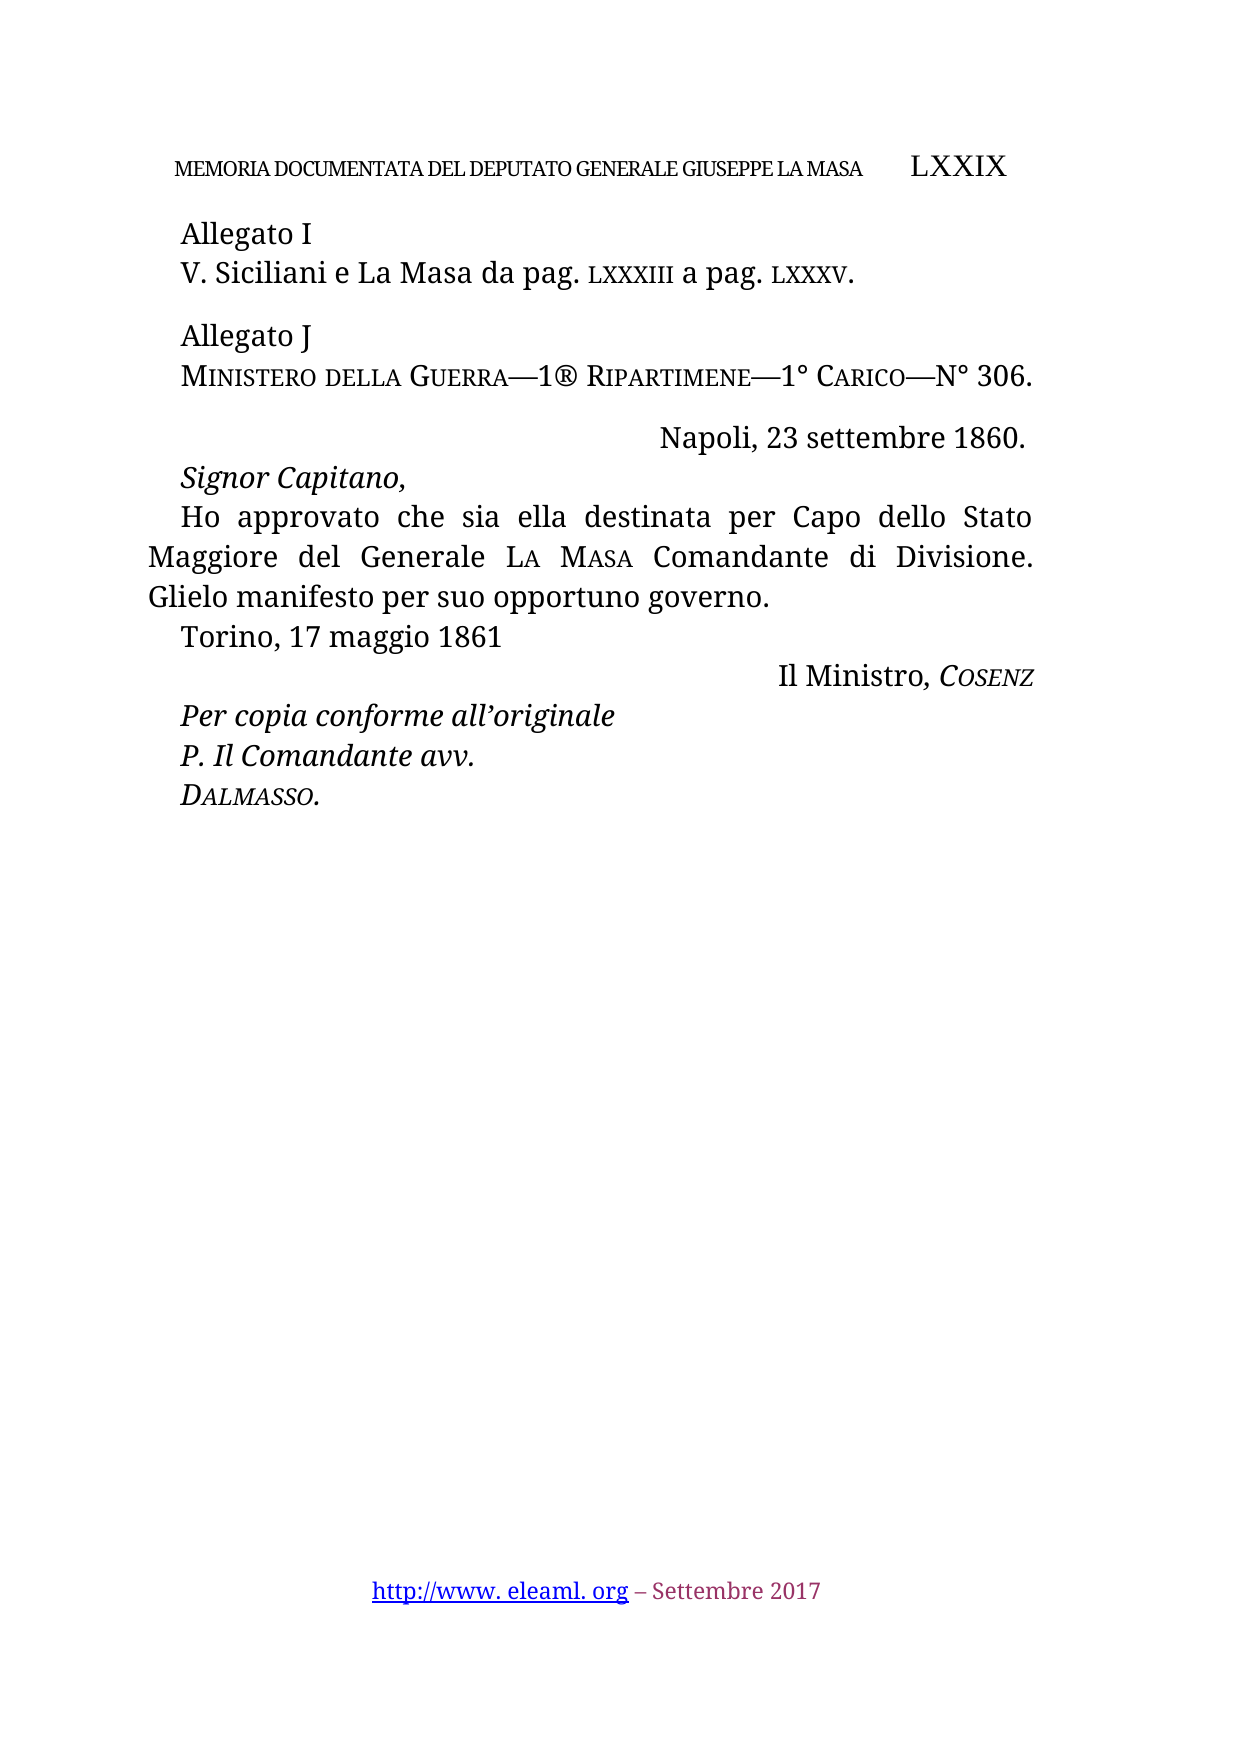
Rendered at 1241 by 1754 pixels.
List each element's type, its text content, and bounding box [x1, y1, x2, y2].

text Allegato J [148, 315, 1033, 355]
text Ministero della Guerra—1® Ripartimene—1° Carico—N° 306. [148, 355, 1033, 394]
text Torino, 17 maggio 1861 [148, 616, 1033, 656]
text Signor Capitano, [148, 457, 1033, 497]
text Allegato I [148, 213, 1033, 253]
text Ho approvato che sia ella destinata per Capo dello Stato Maggiore del Generale La Masa Comandante di Divisione. Glielo manifesto per suo opportuno governo. [148, 497, 1033, 616]
text Napoli, 23 settembre 1860. [148, 417, 1033, 457]
text P. Il Comandante avv. [148, 735, 1033, 774]
text V. Siciliani e La Masa da pag. lxxxiii a pag. lxxxv. [148, 253, 1033, 292]
text Il Ministro, Cosenz [148, 656, 1033, 695]
text Per copia conforme all’originale [148, 695, 1033, 735]
text Dalmasso. [148, 774, 1033, 814]
